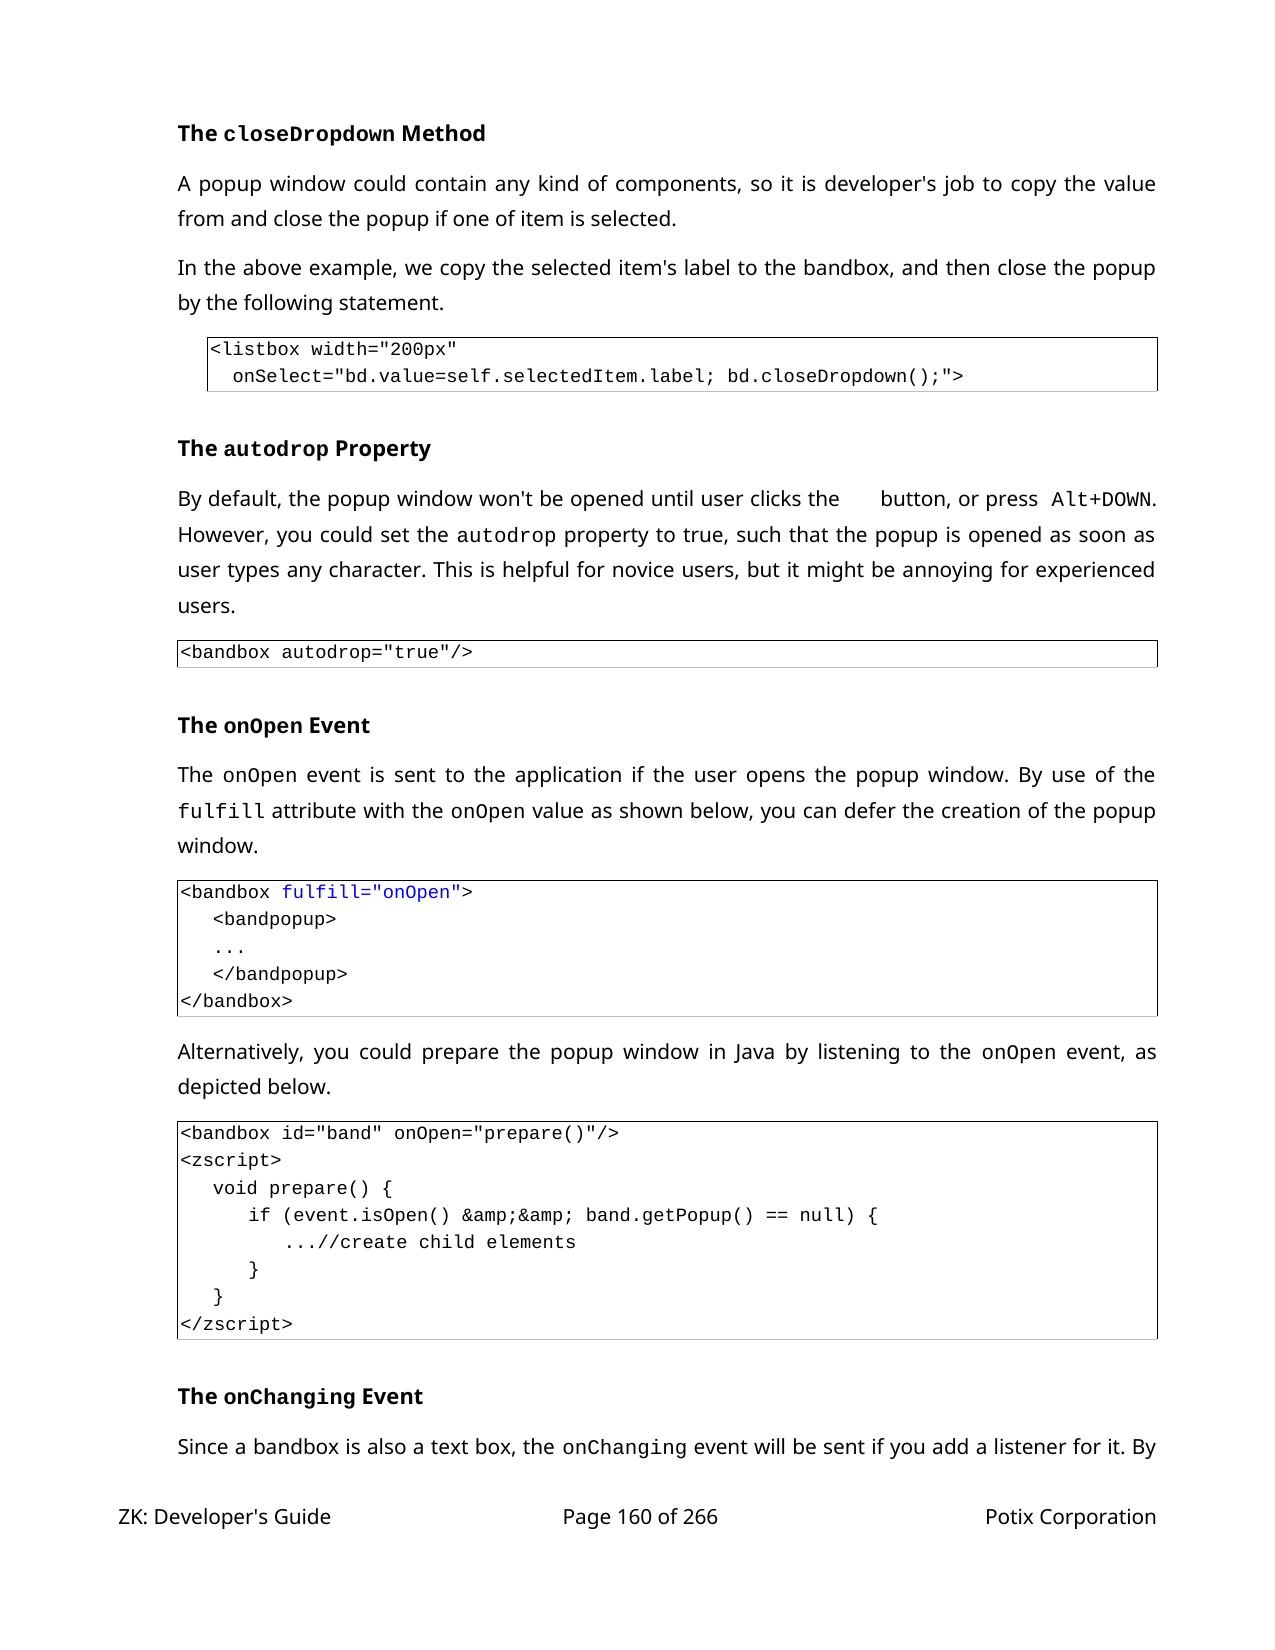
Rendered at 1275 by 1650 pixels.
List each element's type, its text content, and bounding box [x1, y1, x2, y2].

text In the above example, we copy the selected item's label to the bandbox, and then close the popup by the following statement. [177, 253, 1157, 316]
subtitle The onOpen Event [177, 709, 1157, 739]
text if (event.isOpen() &amp;&amp; band.getPopup() == null) { [178, 1203, 1157, 1227]
text <bandpopup> [178, 907, 1157, 932]
text <bandbox fulfill="onOpen"> [178, 881, 1157, 904]
text <bandbox id="band" onOpen="prepare()"/> [178, 1122, 1157, 1145]
text <zscript> [178, 1148, 1157, 1173]
text </zscript> [178, 1311, 1157, 1339]
text } [178, 1257, 1157, 1281]
text </bandpopup> [178, 962, 1157, 986]
text <listbox width="200px" onSelect="bd.value=self.selectedItem.label; bd.closeDropdown();"> [208, 338, 1157, 391]
text <bandbox autodrop="true"/> [178, 641, 1157, 667]
text By default, the popup window won't be opened until user clicks the button, or press Alt+DOWN. However, you could set the autodrop property to true, such that the popup is opened as soon as user types any character. This is helpful for novice users, but it might be annoying for experienced users. [177, 484, 1157, 619]
subtitle The closeDropdown Method [177, 118, 1157, 148]
text A popup window could contain any kind of components, so it is developer's job to copy the value from and close the popup if one of item is selected. [177, 169, 1157, 232]
text ... [178, 934, 1157, 959]
text The onOpen event is sent to the application if the user opens the popup window. By use of the fulfill attribute with the onOpen value as shown below, you can defer the creation of the popup window. [177, 760, 1157, 859]
text ...//create child elements [178, 1230, 1157, 1254]
text </bandbox> [178, 989, 1157, 1016]
text void prepare() { [178, 1176, 1157, 1200]
text } [178, 1284, 1157, 1308]
subtitle The onChanging Event [177, 1381, 1157, 1411]
text Since a bandbox is also a text box, the onChanging event will be sent if you add a listener for it. By [177, 1432, 1157, 1461]
text Alternatively, you could prepare the popup window in Java by listening to the onOpen event, as depicted below. [177, 1037, 1157, 1101]
subtitle The autodrop Property [177, 433, 1157, 463]
